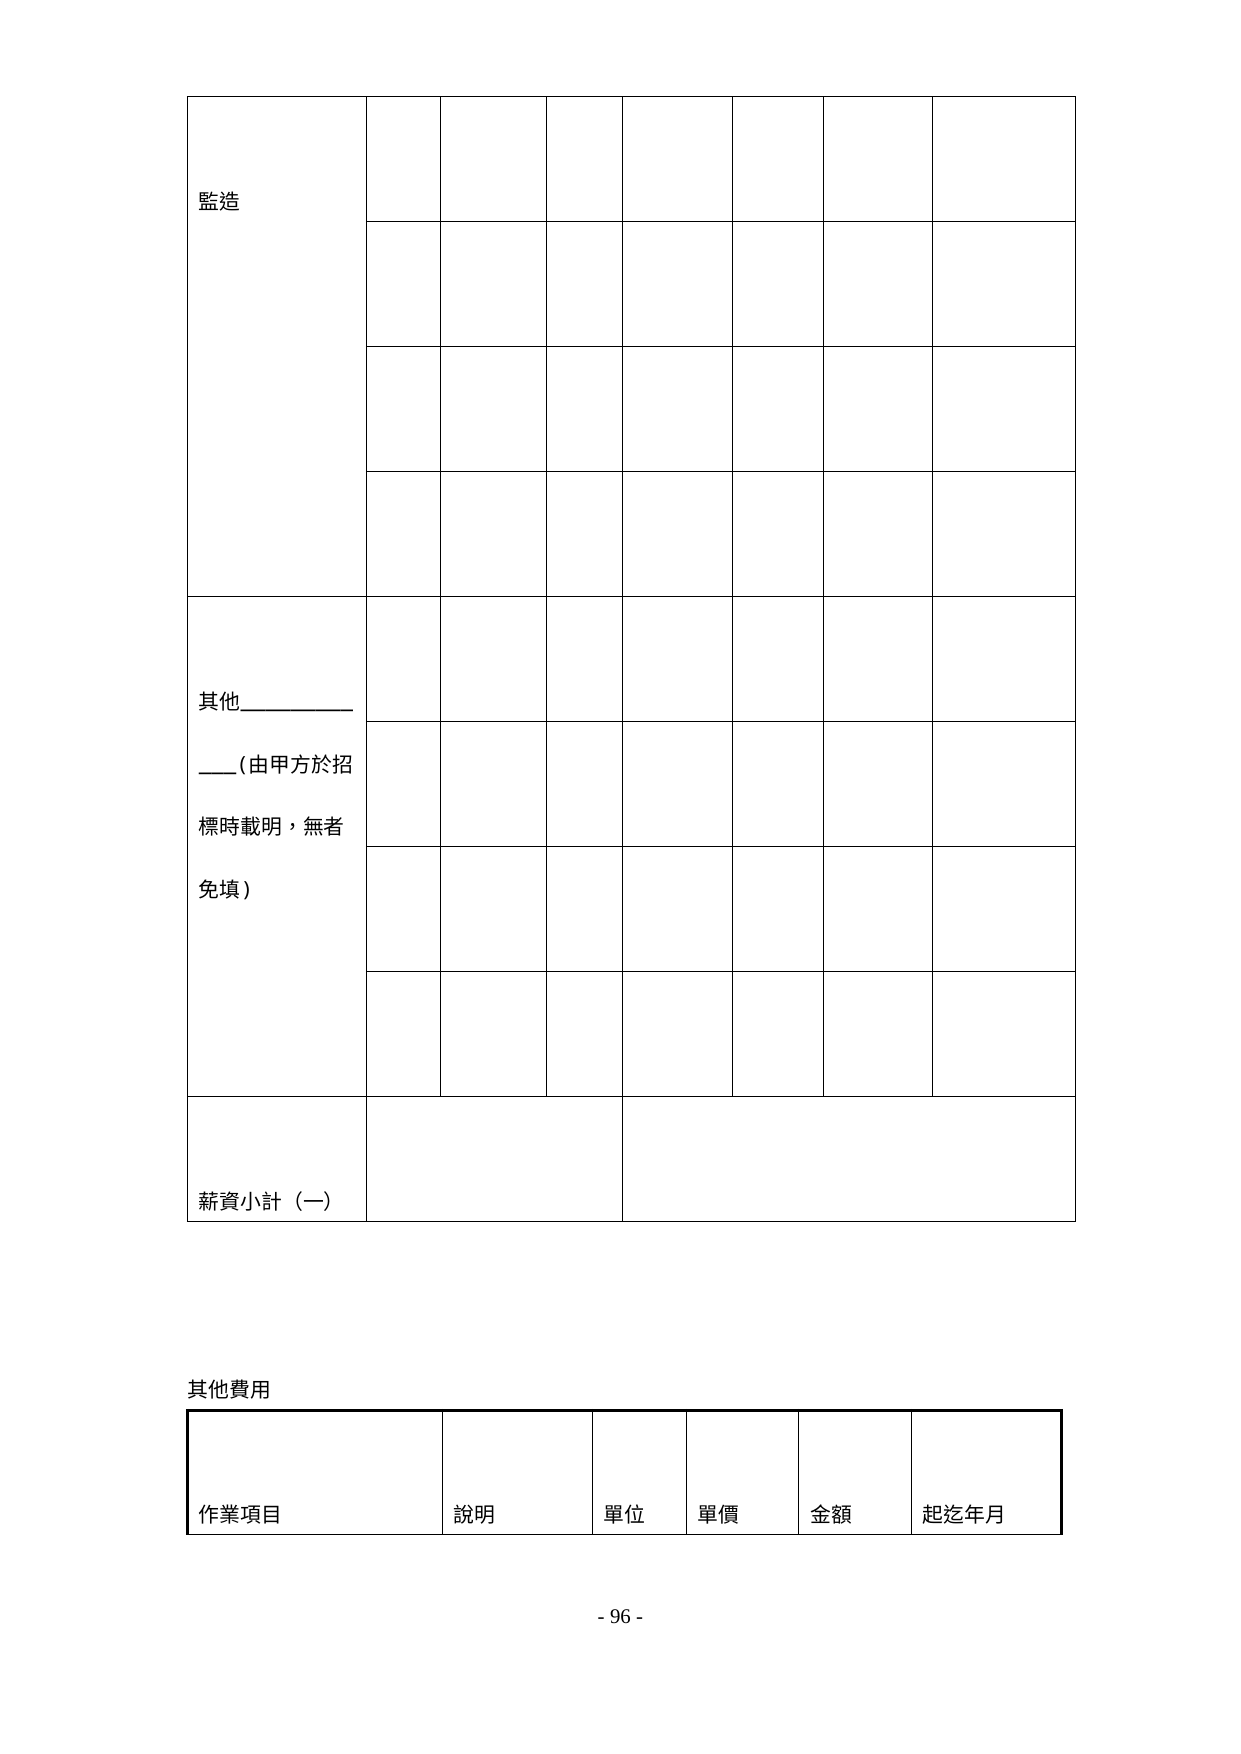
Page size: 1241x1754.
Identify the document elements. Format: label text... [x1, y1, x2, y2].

table_cell [623, 597, 732, 721]
table_cell [933, 972, 1075, 1096]
table_header 單價 [687, 1412, 798, 1534]
table_cell [441, 597, 546, 721]
table_cell [441, 722, 546, 846]
table_header 起迄年月 [912, 1412, 1060, 1534]
table_cell [623, 722, 732, 846]
table_cell [824, 222, 932, 346]
table_cell [824, 597, 932, 721]
table_cell [547, 972, 622, 1096]
table_cell 其他____________(由甲方於招標時載明，無者免填) [188, 597, 366, 1096]
table_cell [367, 347, 440, 471]
table_cell [441, 847, 546, 971]
table_cell [733, 847, 823, 971]
table_cell [733, 972, 823, 1096]
table_cell [733, 597, 823, 721]
table_cell [547, 847, 622, 971]
table_cell [367, 1097, 622, 1221]
table_cell [623, 1097, 1075, 1221]
table_cell [933, 347, 1075, 471]
table_cell [367, 847, 440, 971]
table_cell [824, 847, 932, 971]
table_cell [367, 222, 440, 346]
table_cell [824, 97, 932, 221]
table_cell 監造 [188, 97, 366, 596]
table_cell [441, 972, 546, 1096]
table_cell [623, 972, 732, 1096]
table_header 單位 [593, 1412, 686, 1534]
table_cell [733, 97, 823, 221]
table_cell [547, 472, 622, 596]
table_cell [367, 722, 440, 846]
table_cell [547, 97, 622, 221]
table_cell [367, 97, 440, 221]
table_cell [367, 972, 440, 1096]
table_header 作業項目 [189, 1412, 442, 1534]
table_header 金額 [799, 1412, 911, 1534]
table_cell [824, 472, 932, 596]
table_cell [933, 97, 1075, 221]
table_cell [733, 222, 823, 346]
table_cell [441, 472, 546, 596]
table_cell [623, 347, 732, 471]
table_cell [933, 847, 1075, 971]
table_cell [367, 597, 440, 721]
table_cell [441, 347, 546, 471]
table_cell [623, 847, 732, 971]
table_cell [623, 222, 732, 346]
table_cell [933, 597, 1075, 721]
table_cell [547, 722, 622, 846]
table_header 說明 [443, 1412, 592, 1534]
table_cell [733, 722, 823, 846]
table_cell [547, 597, 622, 721]
table_cell [623, 472, 732, 596]
table_cell [441, 222, 546, 346]
table_cell [441, 97, 546, 221]
table_cell [367, 472, 440, 596]
text 其他費用 [187, 1346, 1053, 1409]
table_cell [824, 722, 932, 846]
table_cell [733, 472, 823, 596]
table_cell [733, 347, 823, 471]
table_cell 薪資小計（一） [188, 1097, 366, 1221]
table_cell [933, 472, 1075, 596]
table_cell [824, 347, 932, 471]
table_cell [933, 222, 1075, 346]
table_cell [933, 722, 1075, 846]
table_cell [547, 347, 622, 471]
table_cell [547, 222, 622, 346]
table_cell [623, 97, 732, 221]
table_cell [824, 972, 932, 1096]
